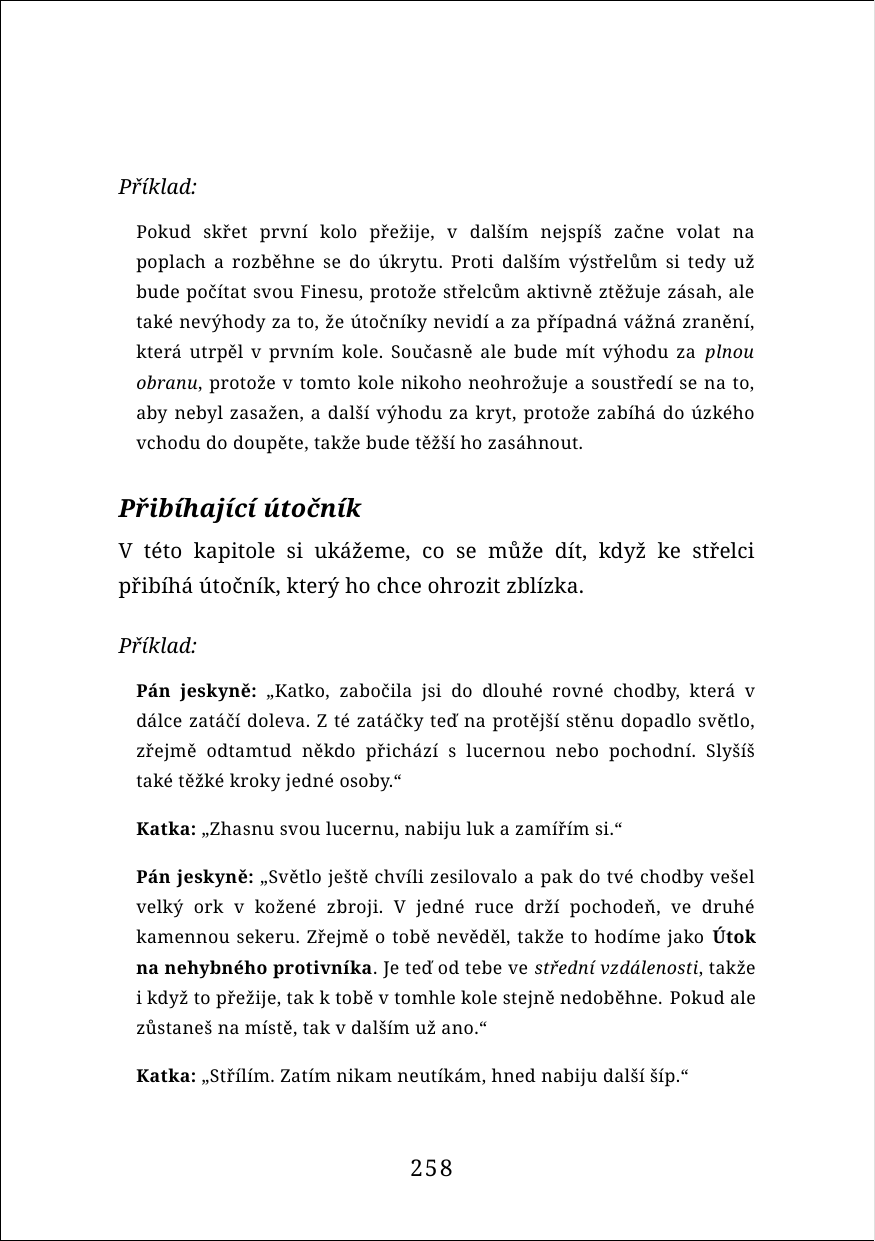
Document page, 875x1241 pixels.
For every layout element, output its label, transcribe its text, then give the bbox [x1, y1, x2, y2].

subtitle Přibíhající útočník [118, 490, 756, 524]
text Katka: „Zhasnu svou lucernu, nabiju luk a zamířím si.“ [136, 817, 756, 841]
text Katka: „Střílím. Zatím nikam neutíkám, hned nabiju další šíp.“ [136, 1063, 756, 1088]
text Pán jeskyně: „Světlo ještě chvíli zesilovalo a pak do tvé chodby vešel velký ork v kožené zbroji. V jedné ruce drží pochodeň, ve druhé kamennou sekeru. Zřejmě o tobě nevěděl, takže to hodíme jako Útok na nehybného protivníka. Je teď od tebe ve střední vzdálenosti, takže i když to přežije, tak k tobě v tomhle kole stejně nedoběhne. Pokud ale zůstaneš na místě, tak v dalším už ano.“ [136, 864, 756, 1040]
text Pán jeskyně: „Katko, zabočila jsi do dlouhé rovné chodby, která v dálce zatáčí doleva. Z té zatáčky teď na protější stěnu dopadlo světlo, zřejmě odtamtud někdo přichází s lucernou nebo pochodní. Slyšíš také těžké kroky jedné osoby.“ [136, 678, 756, 793]
text Příklad: [118, 172, 756, 200]
text V této kapitole si ukážeme, co se může dít, když ke střelci přibíhá útočník, který ho chce ohrozit zblízka. [118, 536, 756, 600]
text Příklad: [118, 631, 756, 659]
text Pokud skřet první kolo přežije, v dalším nejspíš začne volat na poplach a rozběhne se do úkrytu. Proti dalším výstřelům si tedy už bude počítat svou Finesu, protože střelcům aktivně ztěžuje zásah, ale také nevýhody za to, že útočníky nevidí a za případná vážná zranění, která utrpěl v prvním kole. Současně ale bude mít výhodu za plnou obranu, protože v tomto kole nikoho neohrožuje a soustředí se na to, aby nebyl zasažen, a další výhodu za kryt, protože zabíhá do úzkého vchodu do doupěte, takže bude těžší ho zasáhnout. [136, 219, 756, 455]
